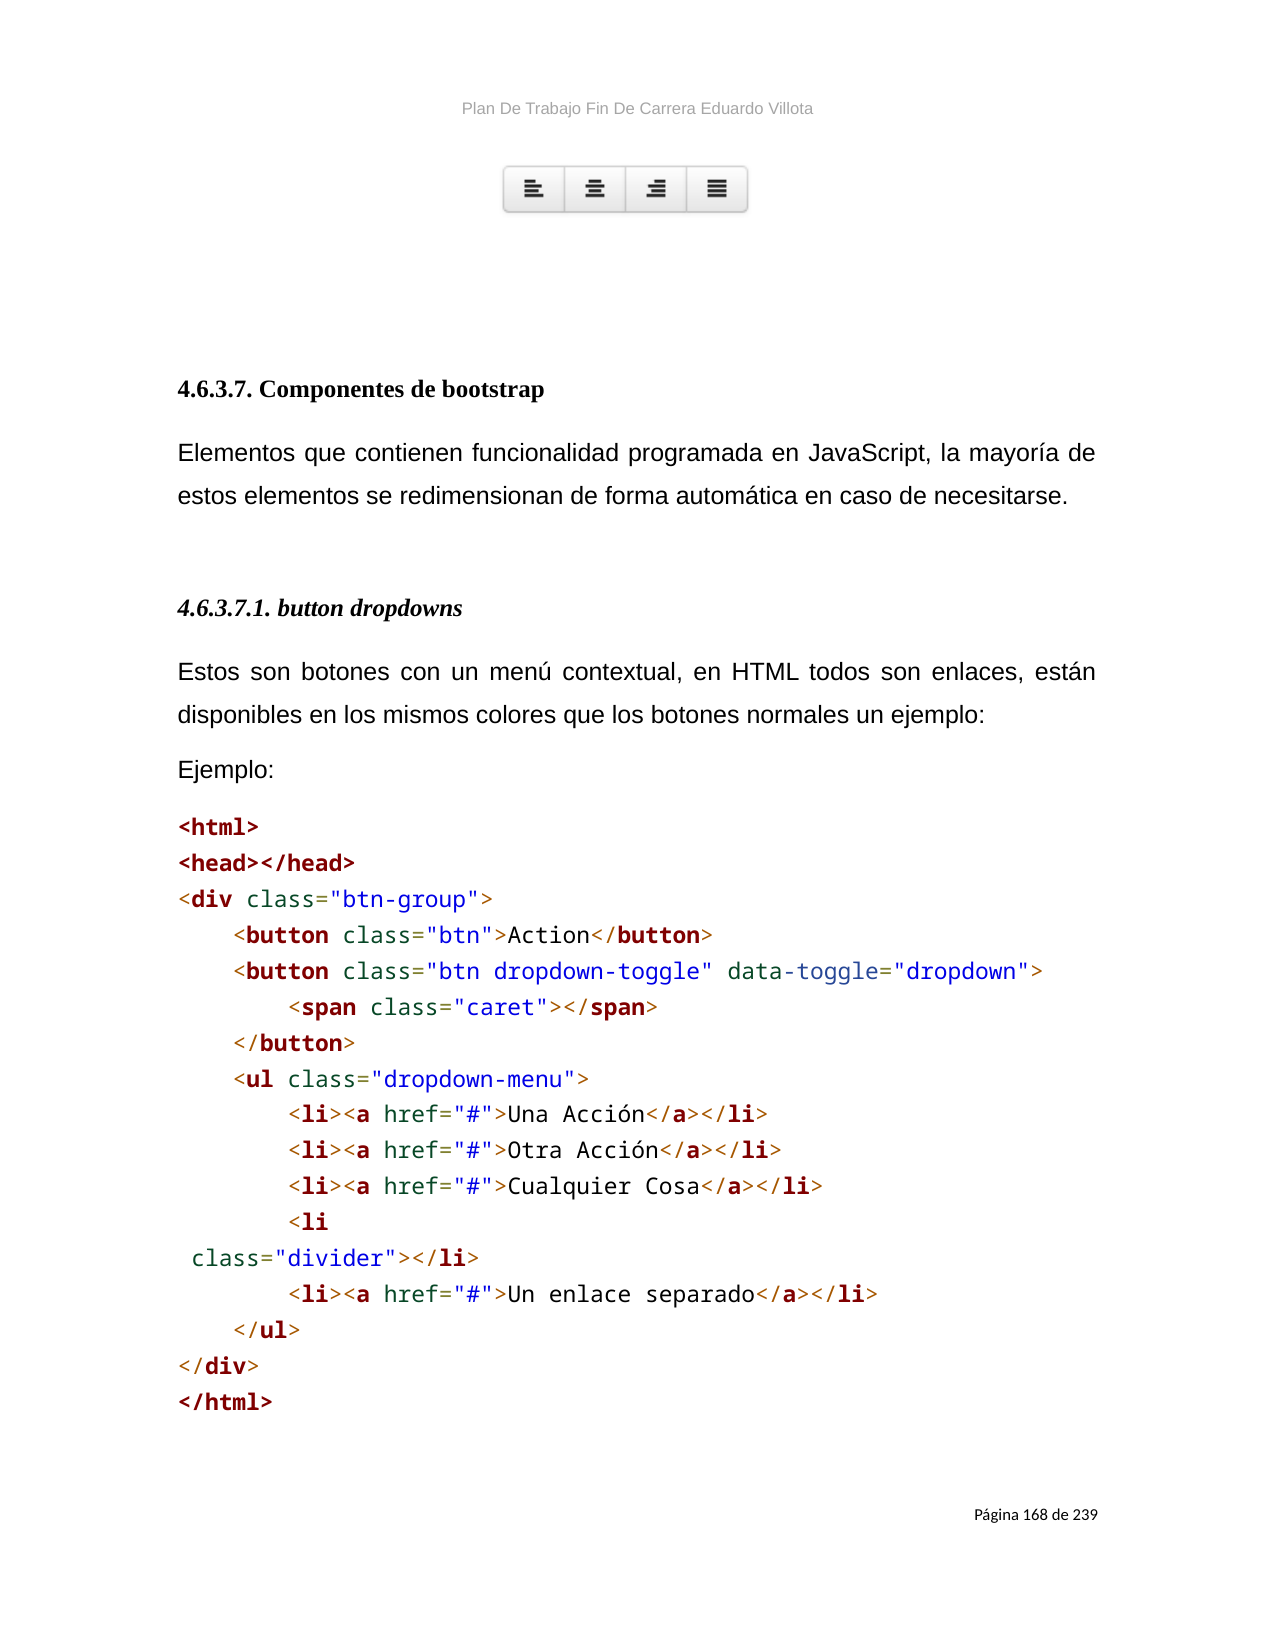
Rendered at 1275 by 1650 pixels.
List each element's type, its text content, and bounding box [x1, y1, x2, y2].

text <html> [177, 811, 1098, 842]
text </div> [177, 1350, 1098, 1381]
text Ejemplo: [177, 755, 1098, 784]
text <head></head> [177, 847, 1098, 878]
text <ul class="dropdown-menu"> [177, 1062, 1098, 1094]
text Elementos que contienen funcionalidad programada en JavaScript, la mayoría de estos elementos se redimensionan de forma automática en caso de necesitarse. [177, 438, 1098, 510]
text <button class="btn dropdown-toggle" data-toggle="dropdown"> [177, 955, 1098, 986]
text <button class="btn">Action</button> [177, 919, 1098, 950]
text <li [177, 1206, 1098, 1237]
text </ul> [177, 1314, 1098, 1345]
text <li><a href="#">Otra Acción</a></li> [177, 1134, 1098, 1166]
text </html> [177, 1386, 1098, 1417]
text <li><a href="#">Un enlace separado</a></li> [177, 1278, 1098, 1309]
text class="divider"></li> [177, 1242, 1098, 1273]
text <li><a href="#">Cualquier Cosa</a></li> [177, 1170, 1098, 1202]
text Estos son botones con un menú contextual, en HTML todos son enlaces, están disponibles en los mismos colores que los botones normales un ejemplo: [177, 657, 1098, 728]
text <li><a href="#">Una Acción</a></li> [177, 1098, 1098, 1130]
text </button> [177, 1027, 1098, 1058]
picture [481, 147, 794, 232]
text <div class="btn-group"> [177, 883, 1098, 914]
text 4.6.3.7. Componentes de bootstrap [177, 374, 1098, 403]
text <span class="caret"></span> [177, 991, 1098, 1022]
text 4.6.3.7.1. BUTTON DROPDOWNS [177, 593, 1098, 621]
